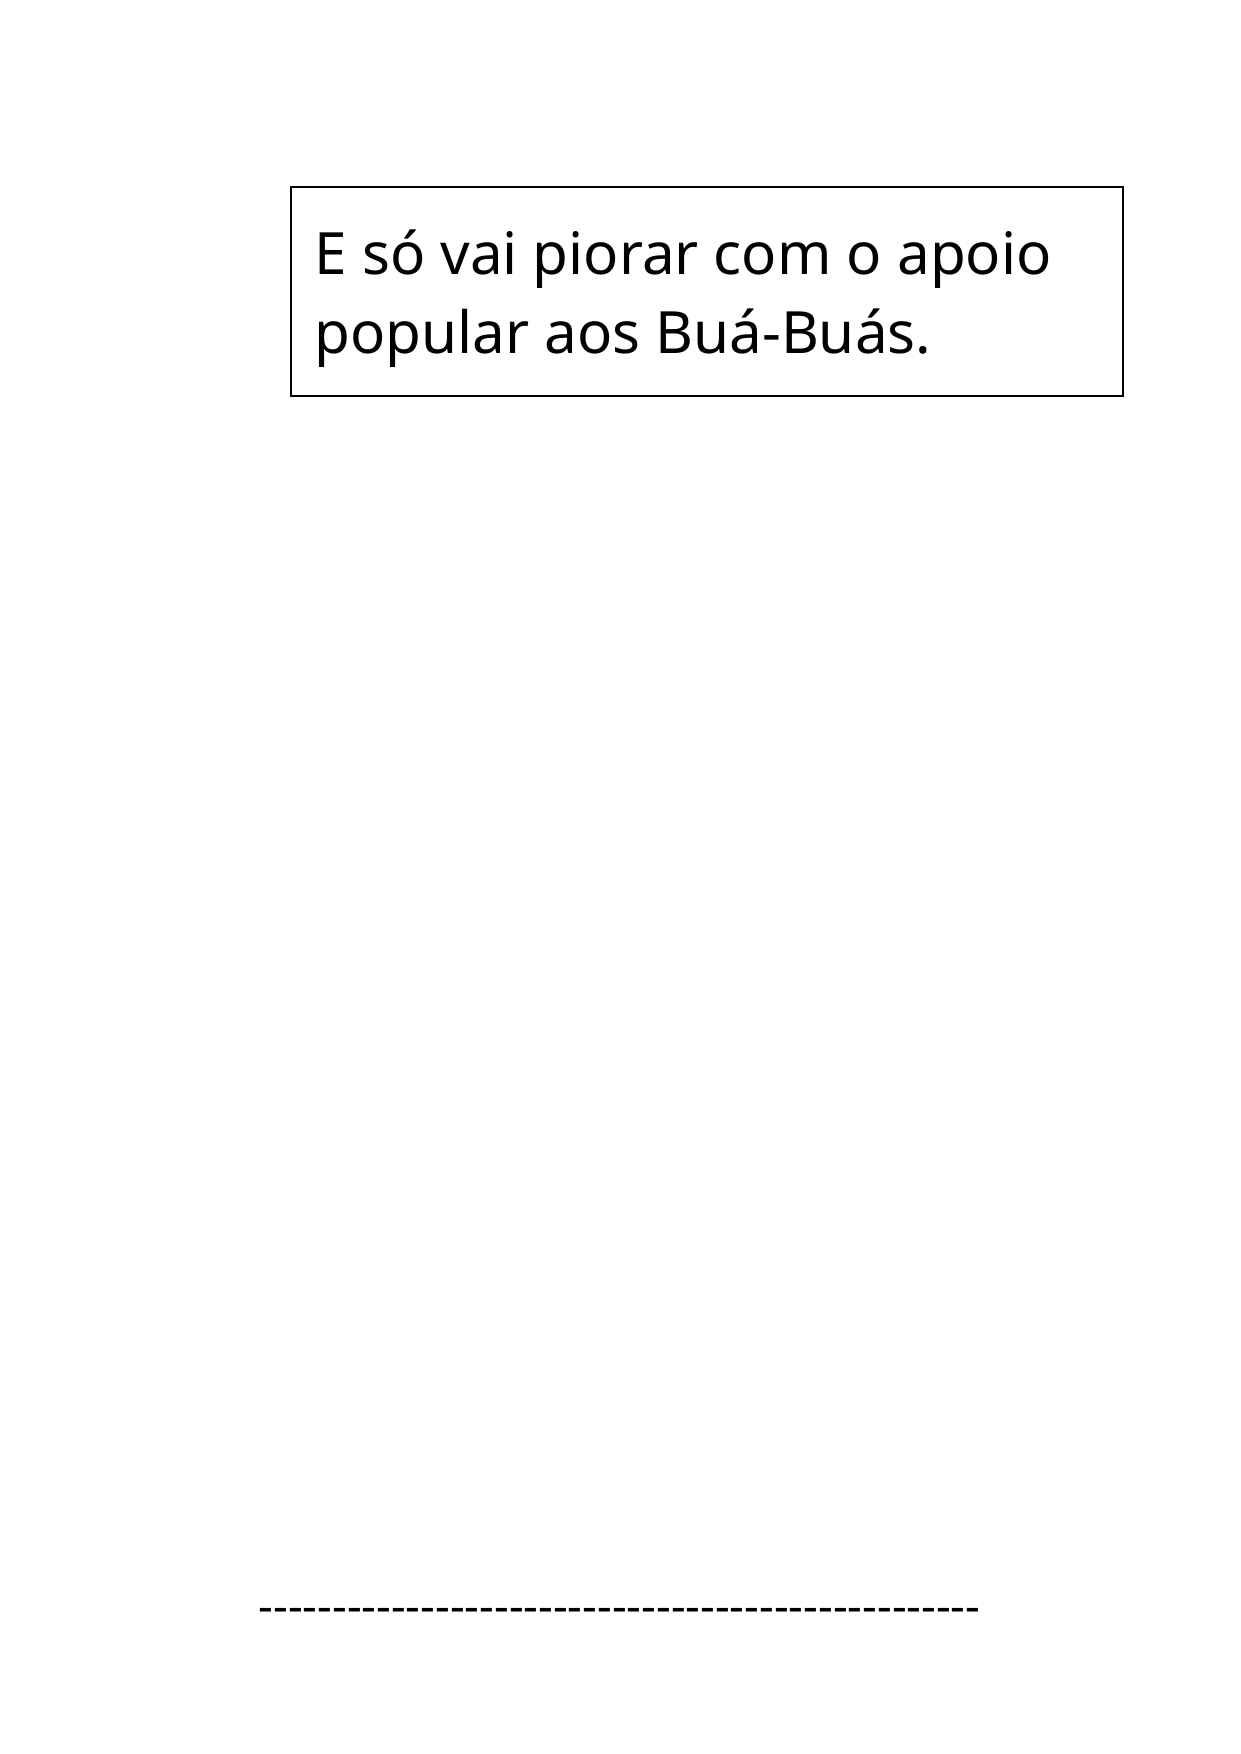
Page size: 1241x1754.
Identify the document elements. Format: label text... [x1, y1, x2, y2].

table_header E só vai piorar com o apoio popular aos Buá-Buás. [292, 188, 1122, 394]
